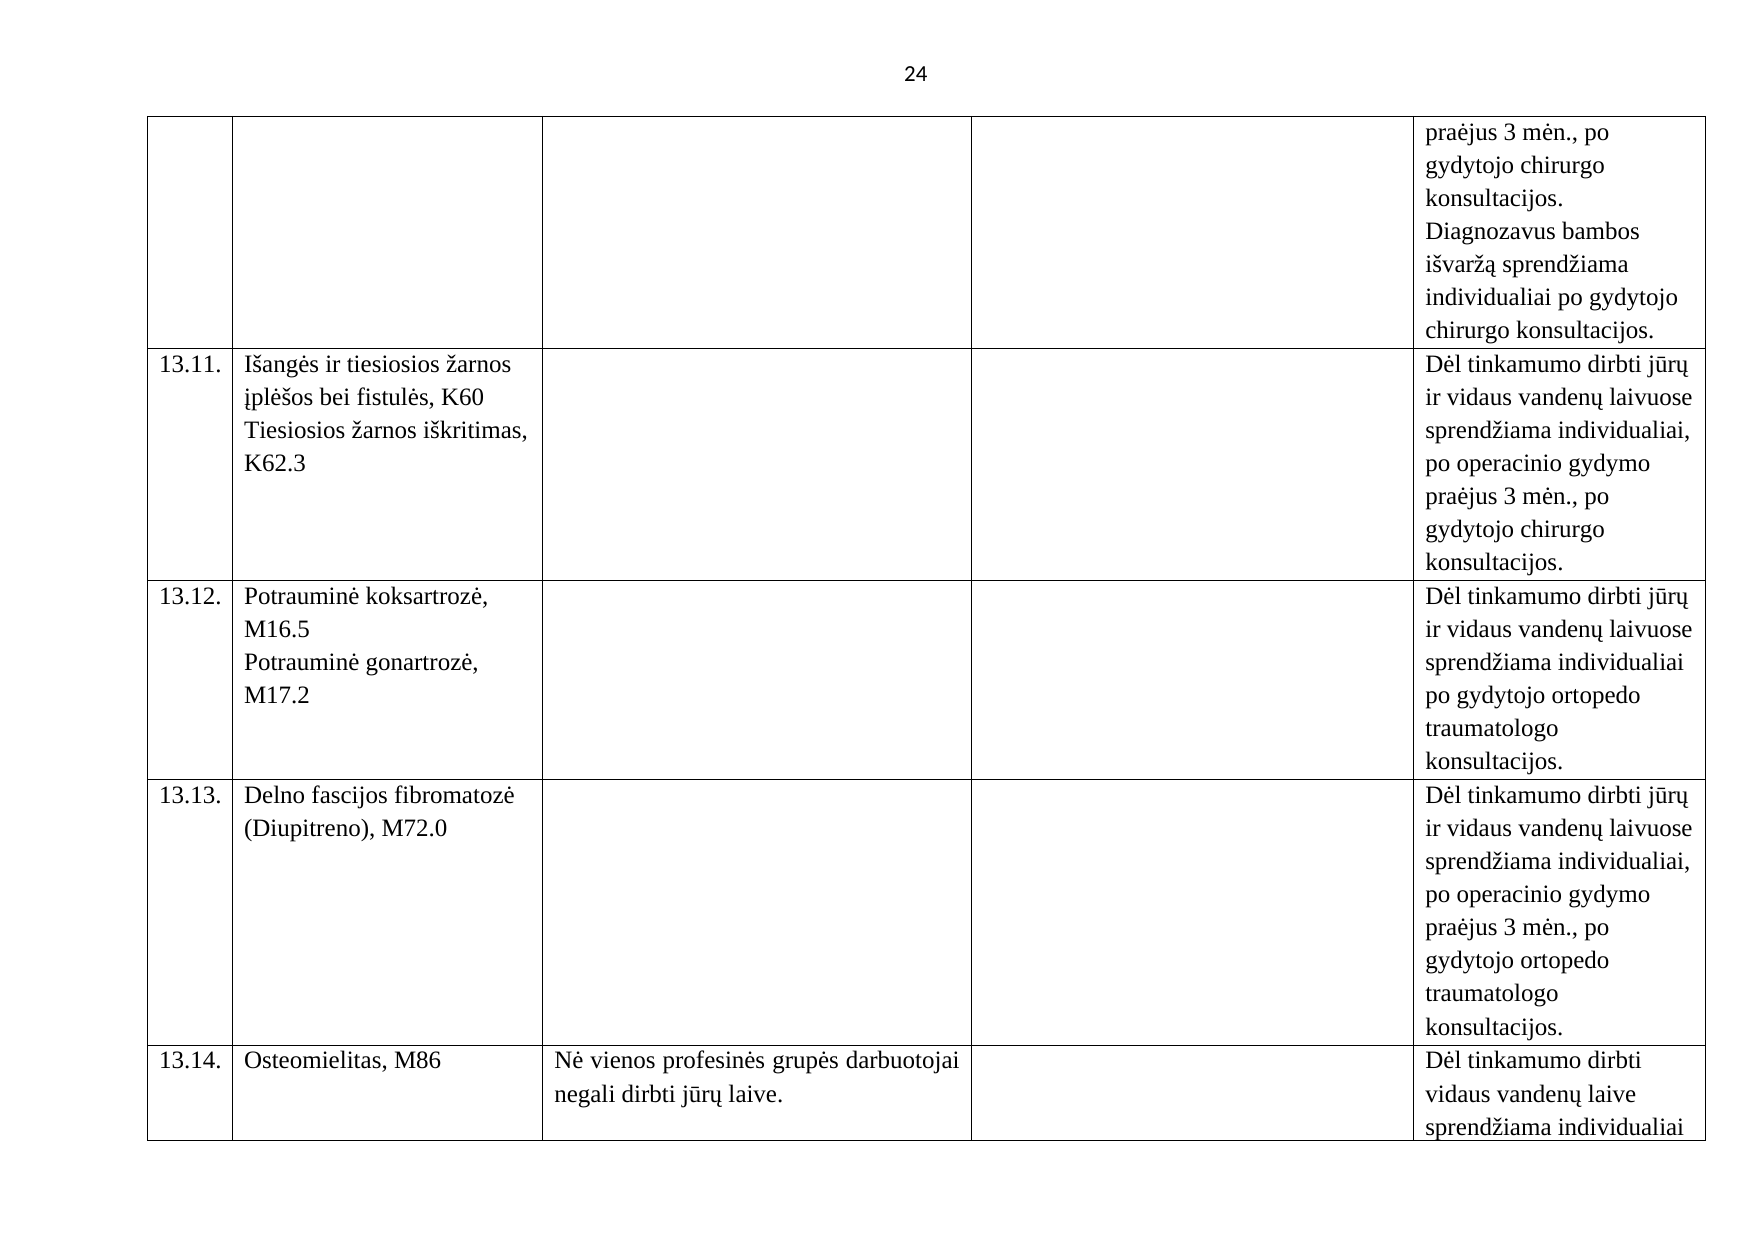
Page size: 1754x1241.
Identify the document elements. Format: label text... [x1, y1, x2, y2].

table_cell [972, 349, 1413, 580]
table_cell Osteomielitas, M86 [233, 1046, 542, 1140]
table_cell praėjus 3 mėn., po gydytojo chirurgo konsultacijos. Diagnozavus bambos išvaržą sprendžiama individualiai po gydytojo chirurgo konsultacijos. [1414, 117, 1705, 348]
table_cell [233, 117, 542, 348]
table_cell [972, 581, 1413, 779]
table_cell Dėl tinkamumo dirbti vidaus vandenų laive sprendžiama individualiai [1414, 1046, 1705, 1140]
table_cell Dėl tinkamumo dirbti jūrų ir vidaus vandenų laivuose sprendžiama individualiai, po operacinio gydymo praėjus 3 mėn., po gydytojo chirurgo konsultacijos. [1414, 349, 1705, 580]
table_cell Delno fascijos fibromatozė (Diupitreno), M72.0 [233, 780, 542, 1044]
table_cell Dėl tinkamumo dirbti jūrų ir vidaus vandenų laivuose sprendžiama individualiai po gydytojo ortopedo traumatologo konsultacijos. [1414, 581, 1705, 779]
table_cell [148, 117, 232, 348]
table_cell Dėl tinkamumo dirbti jūrų ir vidaus vandenų laivuose sprendžiama individualiai, po operacinio gydymo praėjus 3 mėn., po gydytojo ortopedo traumatologo konsultacijos. [1414, 780, 1705, 1044]
table_cell [972, 780, 1413, 1044]
table_cell Potrauminė koksartrozė, M16.5 Potrauminė gonartrozė, M17.2 [233, 581, 542, 779]
table_cell 13.13. [148, 780, 232, 1044]
table_cell [543, 117, 971, 348]
table_cell 13.12. [148, 581, 232, 779]
table_cell [972, 117, 1413, 348]
table_cell [543, 349, 971, 580]
table_cell Nė vienos profesinės grupės darbuotojai negali dirbti jūrų laive. [543, 1046, 971, 1140]
table_cell Išangės ir tiesiosios žarnos įplėšos bei fistulės, K60 Tiesiosios žarnos iškritimas, K62.3 [233, 349, 542, 580]
table_cell 13.14. [148, 1046, 232, 1140]
table_cell [543, 581, 971, 779]
table_cell [543, 780, 971, 1044]
table_cell 13.11. [148, 349, 232, 580]
table_cell [972, 1046, 1413, 1140]
